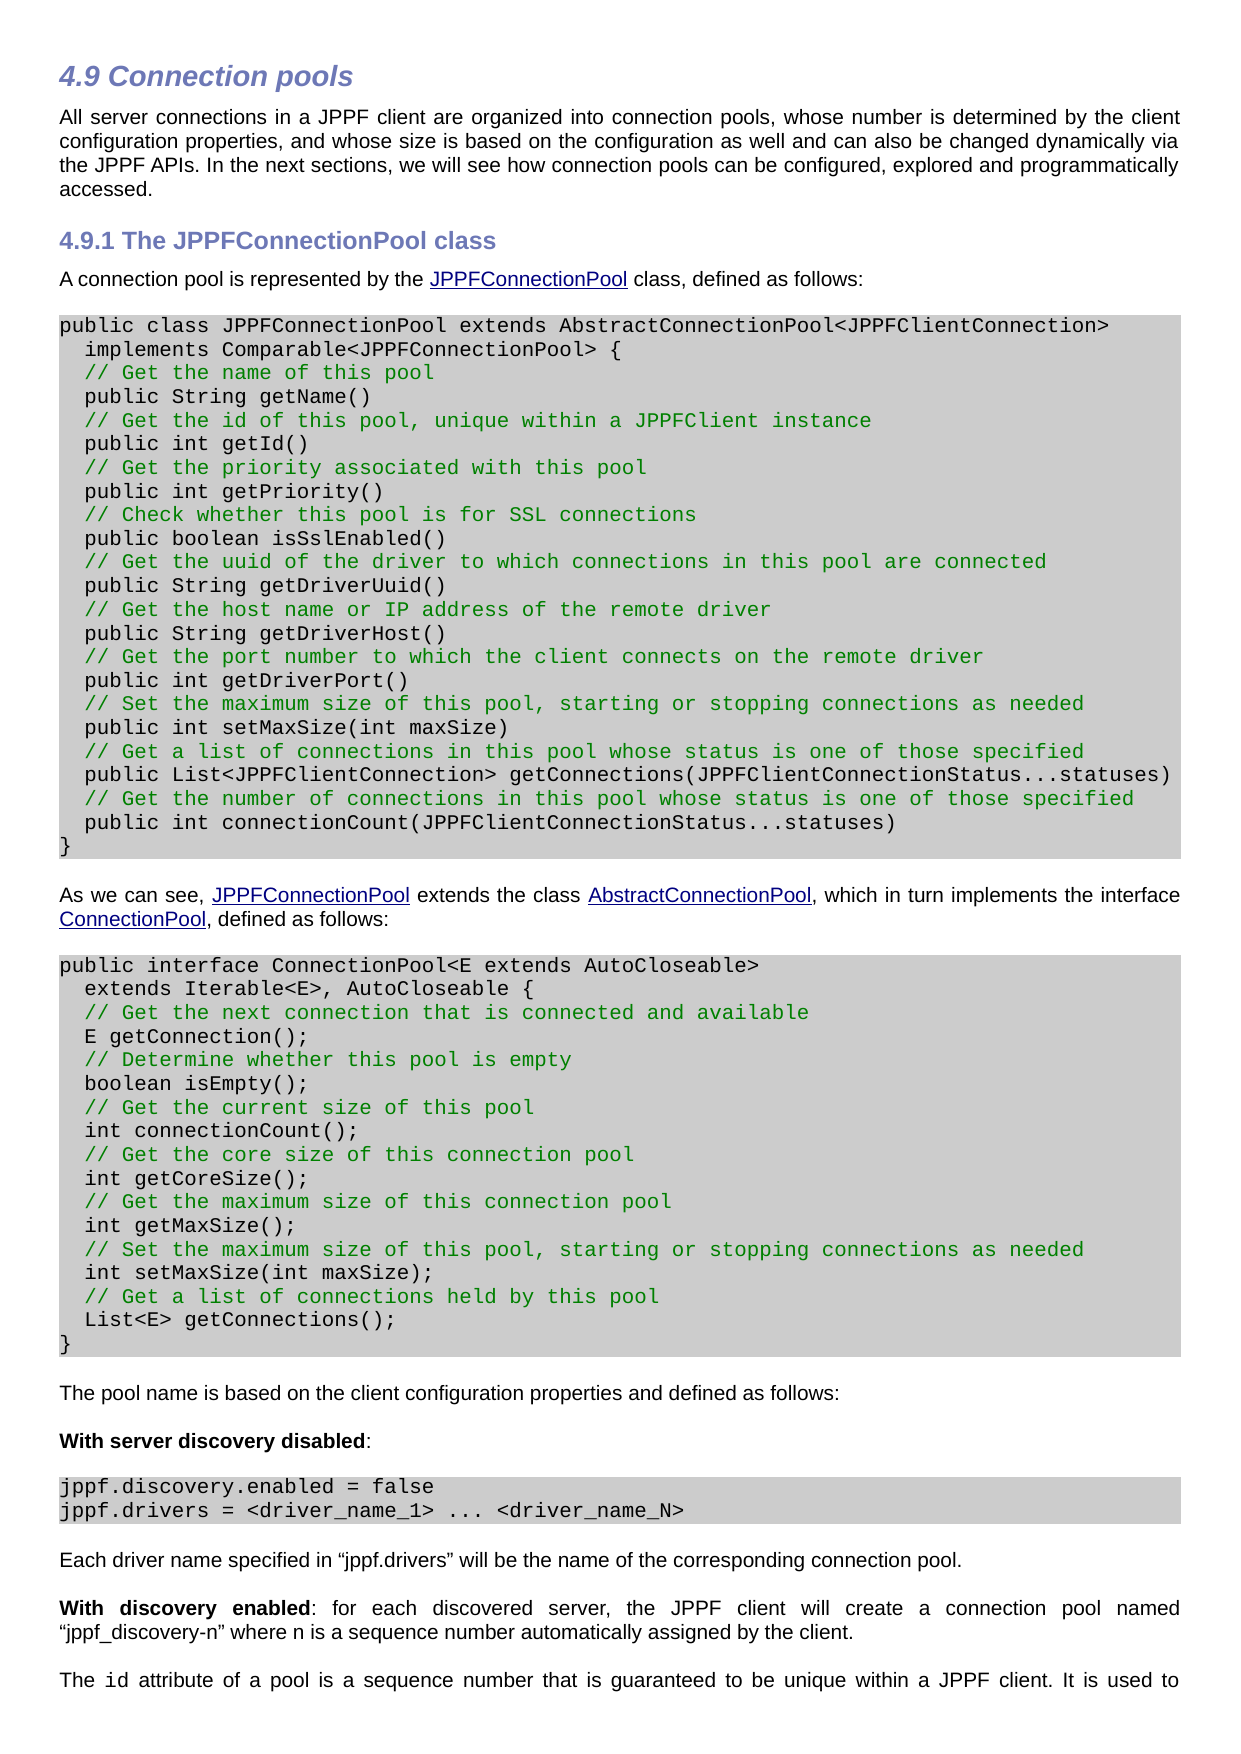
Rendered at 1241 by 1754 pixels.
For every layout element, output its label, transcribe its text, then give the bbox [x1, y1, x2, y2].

text jppf.drivers = <driver_name_1> ... <driver_name_N> [59, 1500, 1181, 1524]
text public boolean isSslEnabled() [59, 528, 1181, 552]
text Each driver name specified in “jppf.drivers” will be the name of the corresponding connection pool. [59, 1548, 1181, 1572]
text // Get the name of this pool [59, 362, 1181, 386]
subtitle Connection pools [59, 59, 1181, 93]
text public int getPriority() [59, 481, 1181, 504]
text } [59, 835, 1181, 859]
text // Get the priority associated with this pool [59, 457, 1181, 481]
text public String getDriverUuid() [59, 575, 1181, 599]
text With discovery enabled: for each discovered server, the JPPF client will create a connection pool named “jppf_discovery-n” where n is a sequence number automatically assigned by the client. [59, 1596, 1181, 1644]
text public int connectionCount(JPPFClientConnectionStatus...statuses) [59, 812, 1181, 835]
text // Get a list of connections held by this pool [59, 1286, 1181, 1309]
text E getConnection(); [59, 1026, 1181, 1049]
text // Get the next connection that is connected and available [59, 1002, 1181, 1026]
text // Get the current size of this pool [59, 1097, 1181, 1120]
text // Get the number of connections in this pool whose status is one of those specified [59, 788, 1181, 812]
text extends Iterable<E>, AutoCloseable { [59, 978, 1181, 1002]
text int getMaxSize(); [59, 1215, 1181, 1238]
text // Get a list of connections in this pool whose status is one of those specified [59, 741, 1181, 764]
text // Get the uuid of the driver to which connections in this pool are connected [59, 552, 1181, 575]
text public int getDriverPort() [59, 670, 1181, 693]
text // Get the host name or IP address of the remote driver [59, 599, 1181, 622]
text // Get the port number to which the client connects on the remote driver [59, 646, 1181, 670]
text // Set the maximum size of this pool, starting or stopping connections as needed [59, 1238, 1181, 1262]
text The pool name is based on the client configuration properties and defined as follows: [59, 1381, 1181, 1405]
text implements Comparable<JPPFConnectionPool> { [59, 339, 1181, 362]
text public List<JPPFClientConnection> getConnections(JPPFClientConnectionStatus...statuses) [59, 764, 1181, 788]
text boolean isEmpty(); [59, 1073, 1181, 1097]
text public interface ConnectionPool<E extends AutoCloseable> [59, 955, 1181, 978]
text A connection pool is represented by the JPPFConnectionPool class, defined as follows: [59, 267, 1181, 291]
text } [59, 1333, 1181, 1357]
text With server discovery disabled: [59, 1429, 1181, 1453]
text public String getDriverHost() [59, 622, 1181, 646]
text jppf.discovery.enabled = false [59, 1477, 1181, 1500]
subtitle The JPPFConnectionPool class [59, 226, 1181, 255]
text // Check whether this pool is for SSL connections [59, 504, 1181, 528]
text public int setMaxSize(int maxSize) [59, 717, 1181, 741]
text int getCoreSize(); [59, 1168, 1181, 1191]
text public int getId() [59, 433, 1181, 457]
text public String getName() [59, 386, 1181, 410]
text // Set the maximum size of this pool, starting or stopping connections as needed [59, 693, 1181, 717]
text public class JPPFConnectionPool extends AbstractConnectionPool<JPPFClientConnection> [59, 315, 1181, 339]
text // Get the maximum size of this connection pool [59, 1191, 1181, 1215]
text // Get the id of this pool, unique within a JPPFClient instance [59, 410, 1181, 433]
text int setMaxSize(int maxSize); [59, 1262, 1181, 1286]
text The id attribute of a pool is a sequence number that is guaranteed to be unique within a JPPF client. It is used to [59, 1668, 1181, 1693]
text List<E> getConnections(); [59, 1309, 1181, 1333]
text // Get the core size of this connection pool [59, 1144, 1181, 1168]
text All server connections in a JPPF client are organized into connection pools, whose number is determined by the client configuration properties, and whose size is based on the configuration as well and can also be changed dynamically via the JPPF APIs. In the next sections, we will see how connection pools can be configured, explored and programmatically accessed. [59, 105, 1181, 201]
text int connectionCount(); [59, 1120, 1181, 1144]
text As we can see, JPPFConnectionPool extends the class AbstractConnectionPool, which in turn implements the interface ConnectionPool, defined as follows: [59, 883, 1181, 931]
text // Determine whether this pool is empty [59, 1049, 1181, 1073]
